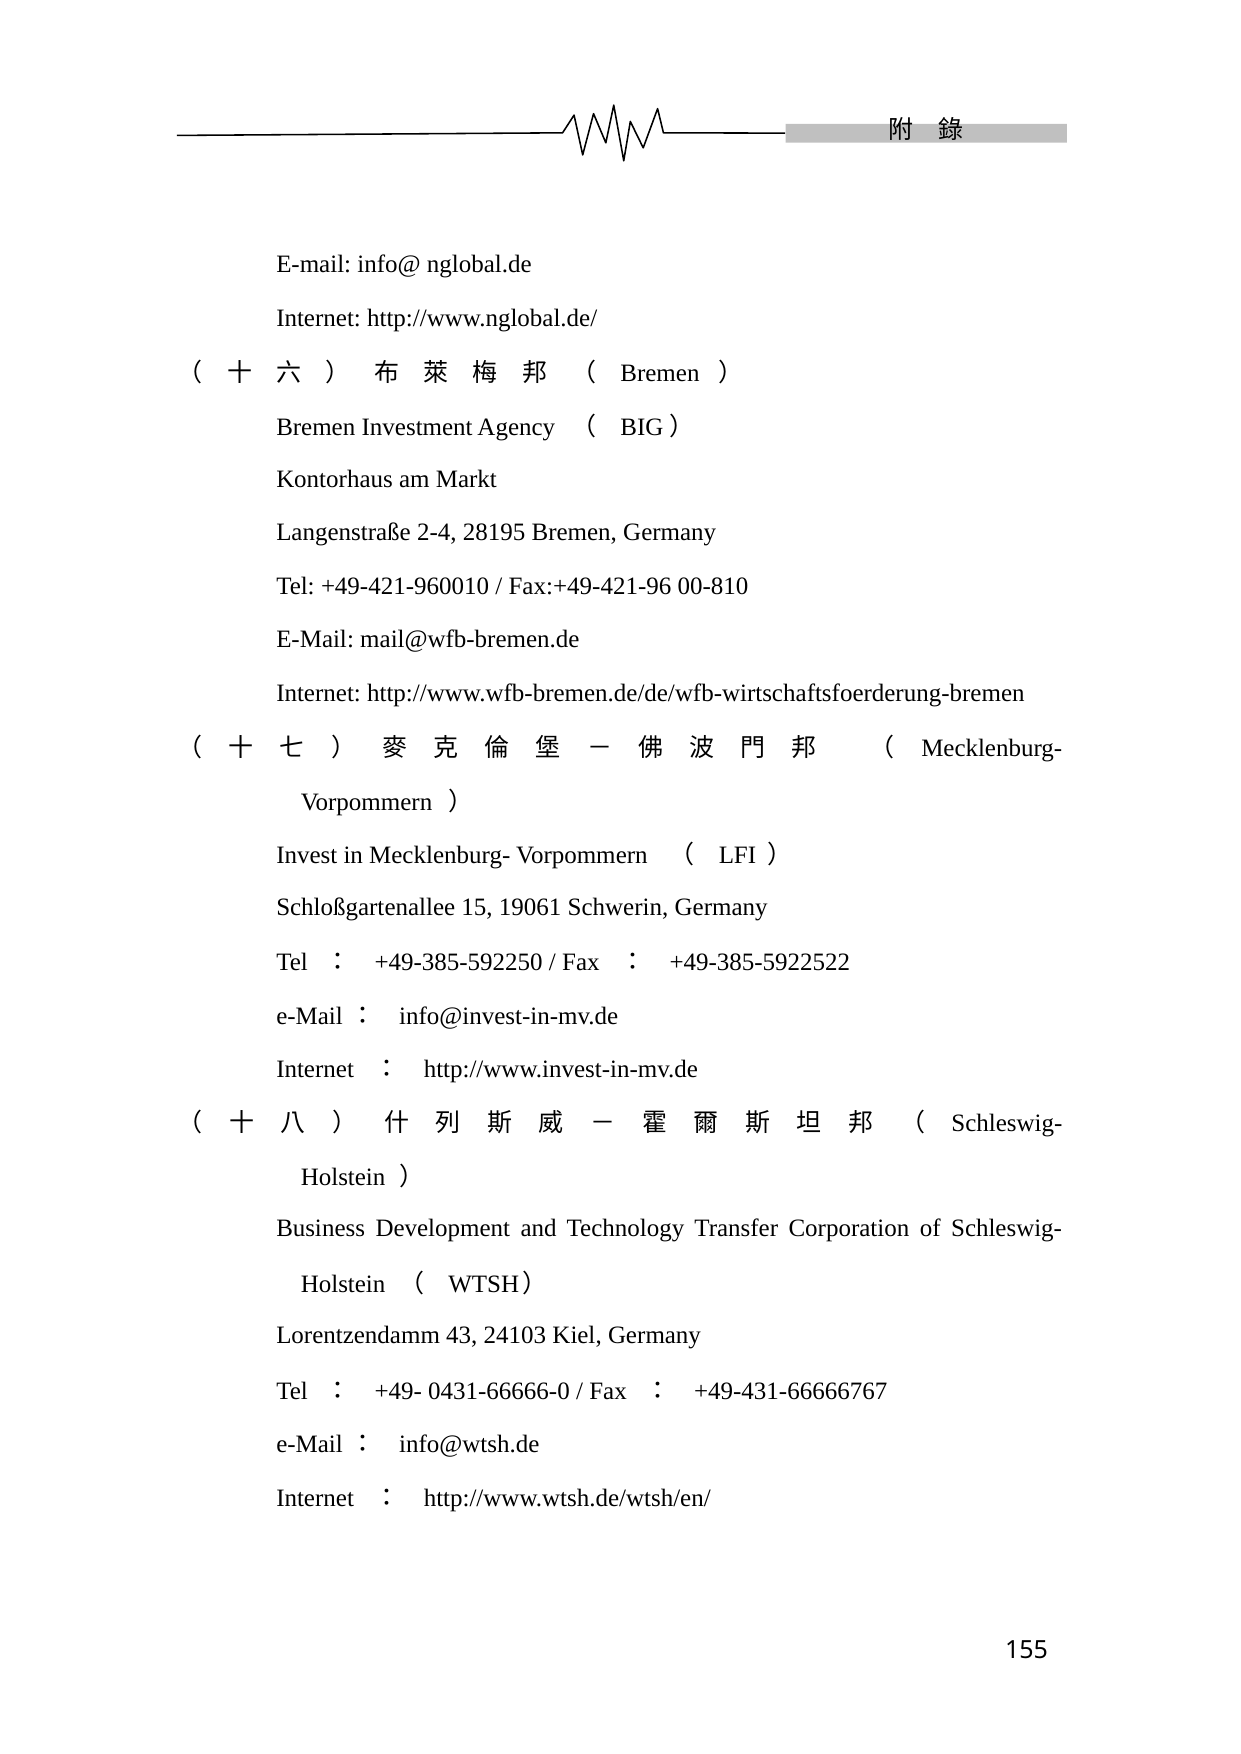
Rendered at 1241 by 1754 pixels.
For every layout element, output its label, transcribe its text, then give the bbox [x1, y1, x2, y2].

text e-Mail：info@invest-in-mv.de [202, 987, 1063, 1040]
text Schloßgartenallee 15, 19061 Schwerin, Germany [202, 880, 1063, 933]
text Business Development and Technology Transfer Corporation of Schleswig- Holstein（WTSH） [202, 1201, 1063, 1308]
text Tel：+49- 0431-66666-0 / Fax：+49-431-66666767 [202, 1362, 1063, 1415]
text Lorentzendamm 43, 24103 Kiel, Germany [202, 1308, 1063, 1362]
text Bremen Investment Agency（BIG） [202, 398, 1063, 451]
text （十七）麥克倫堡－佛波門邦 （Mecklenburg- Vorpommern） [178, 719, 1063, 826]
text Internet：http://www.invest-in-mv.de [202, 1040, 1063, 1094]
text E-mail: info@ nglobal.de [202, 237, 1063, 291]
text Kontorhaus am Markt [202, 451, 1063, 505]
text Langenstraße 2-4, 28195 Bremen, Germany [202, 505, 1063, 558]
text （十六）布萊梅邦（Bremen） [178, 344, 1063, 398]
text e-Mail：info@wtsh.de [202, 1415, 1063, 1469]
text E-Mail: mail@wfb-bremen.de [202, 612, 1063, 666]
text Internet: http://www.nglobal.de/ [202, 291, 1063, 344]
text （十八）什列斯威－霍爾斯坦邦（Schleswig- Holstein） [178, 1094, 1063, 1201]
text Tel：+49-385-592250 / Fax：+49-385-5922522 [202, 933, 1063, 987]
text Invest in Mecklenburg- Vorpommern（LFI） [202, 826, 1063, 880]
text Tel: +49-421-960010 / Fax:+49-421-96 00-810 [202, 558, 1063, 612]
text Internet：http://www.wtsh.de/wtsh/en/ [202, 1469, 1063, 1522]
text Internet: http://www.wfb-bremen.de/de/wfb-wirtschaftsfoerderung-bremen [202, 666, 1063, 719]
